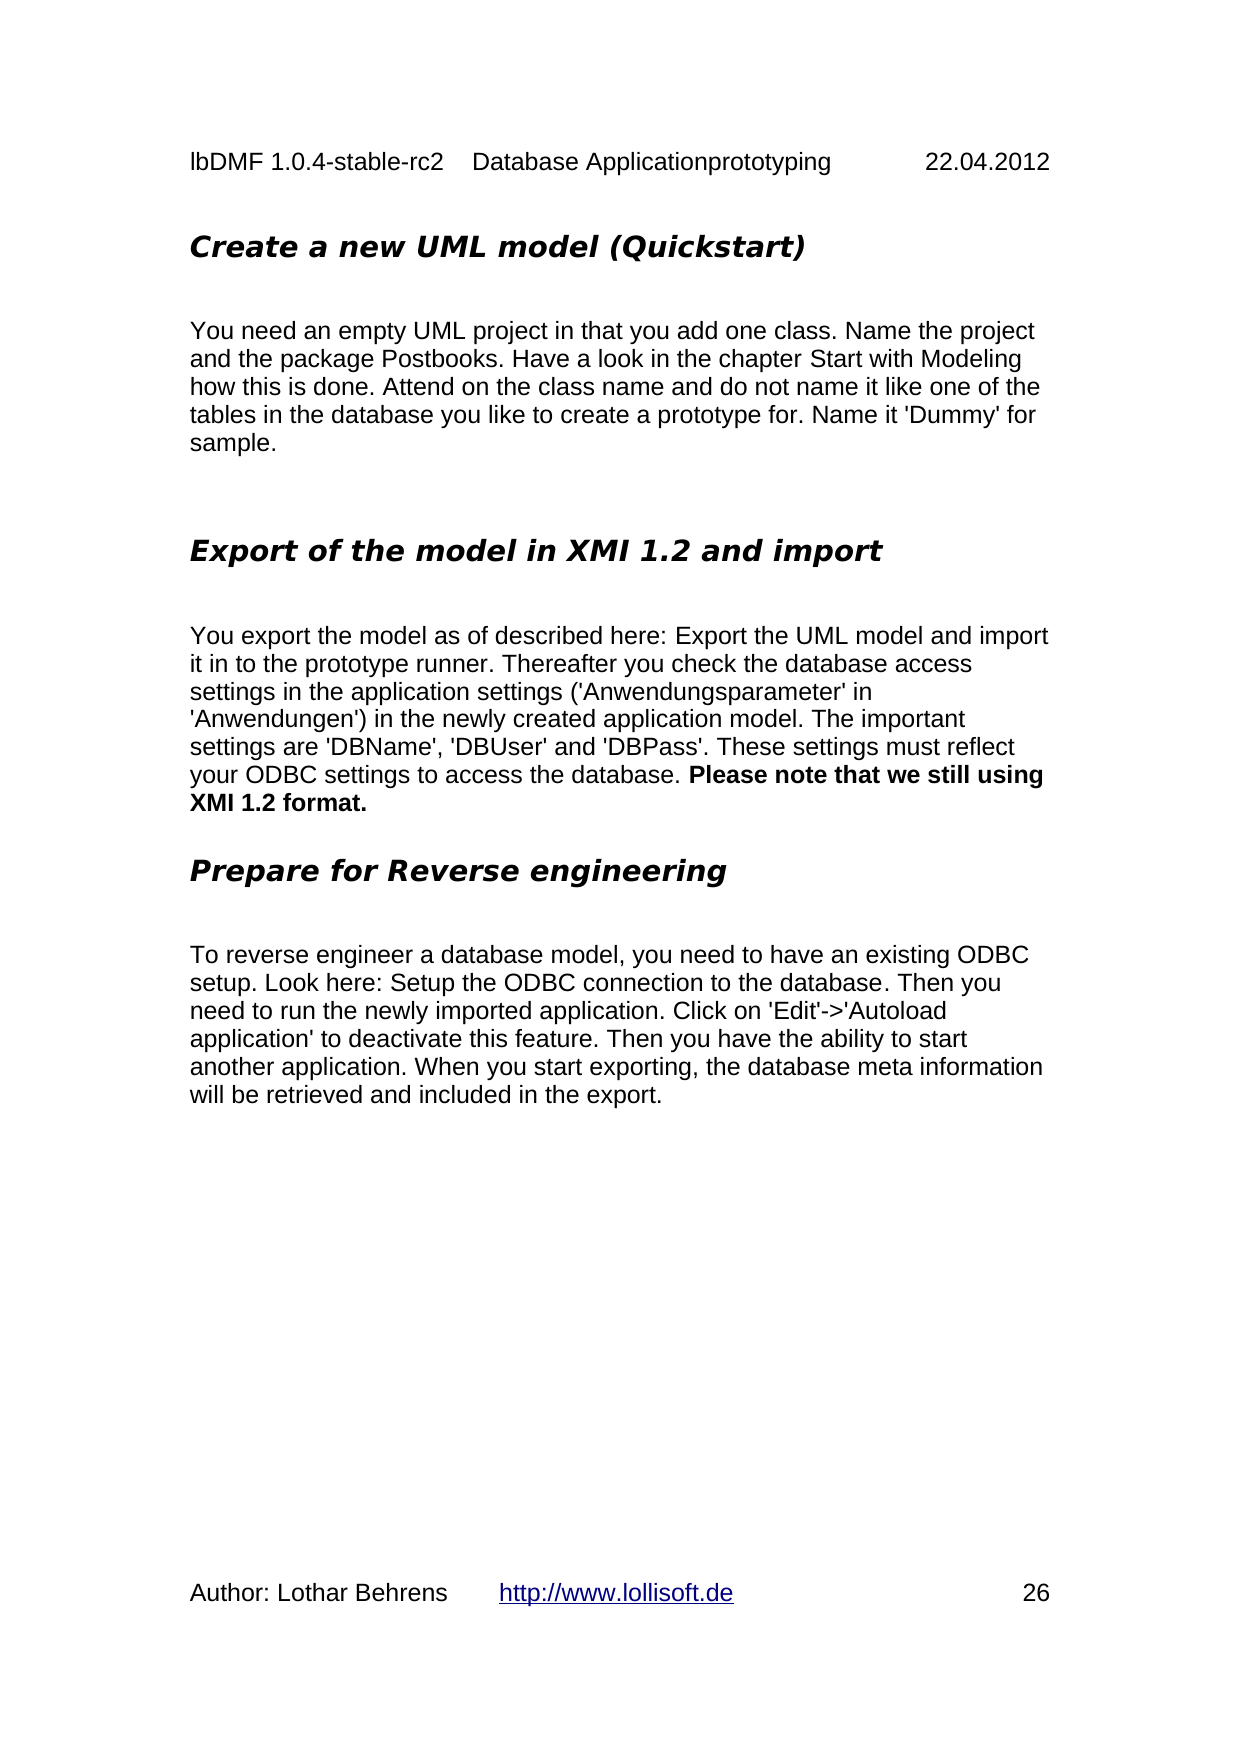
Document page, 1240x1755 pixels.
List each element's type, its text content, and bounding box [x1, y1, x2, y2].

subtitle Export of the model in XMI 1.2 and import [189, 535, 1050, 569]
subtitle Prepare for Reverse engineering [189, 854, 1050, 888]
text You need an empty UML project in that you add one class. Name the project and the package Postbooks. Have a look in the chapter Start with Modeling how this is done. Attend on the class name and do not name it like one of the tables in the database you like to create a prototype for. Name it 'Dummy' for sample. [189, 317, 1050, 457]
text To reverse engineer a database model, you need to have an existing ODBC setup. Look here: Setup the ODBC connection to the database. Then you need to run the newly imported application. Click on 'Edit'->'Autoload application' to deactivate this feature. Then you have the ability to start another application. When you start exporting, the database meta information will be retrieved and included in the export. [189, 941, 1050, 1109]
text You export the model as of described here: Export the UML model and import it in to the prototype runner. Thereafter you check the database access settings in the application settings ('Anwendungsparameter' in 'Anwendungen') in the newly created application model. The important settings are 'DBName', 'DBUser' and 'DBPass'. These settings must reflect your ODBC settings to access the database. Please note that we still using XMI 1.2 format. [189, 622, 1050, 817]
subtitle Create a new UML model (Quickstart) [189, 230, 1050, 264]
